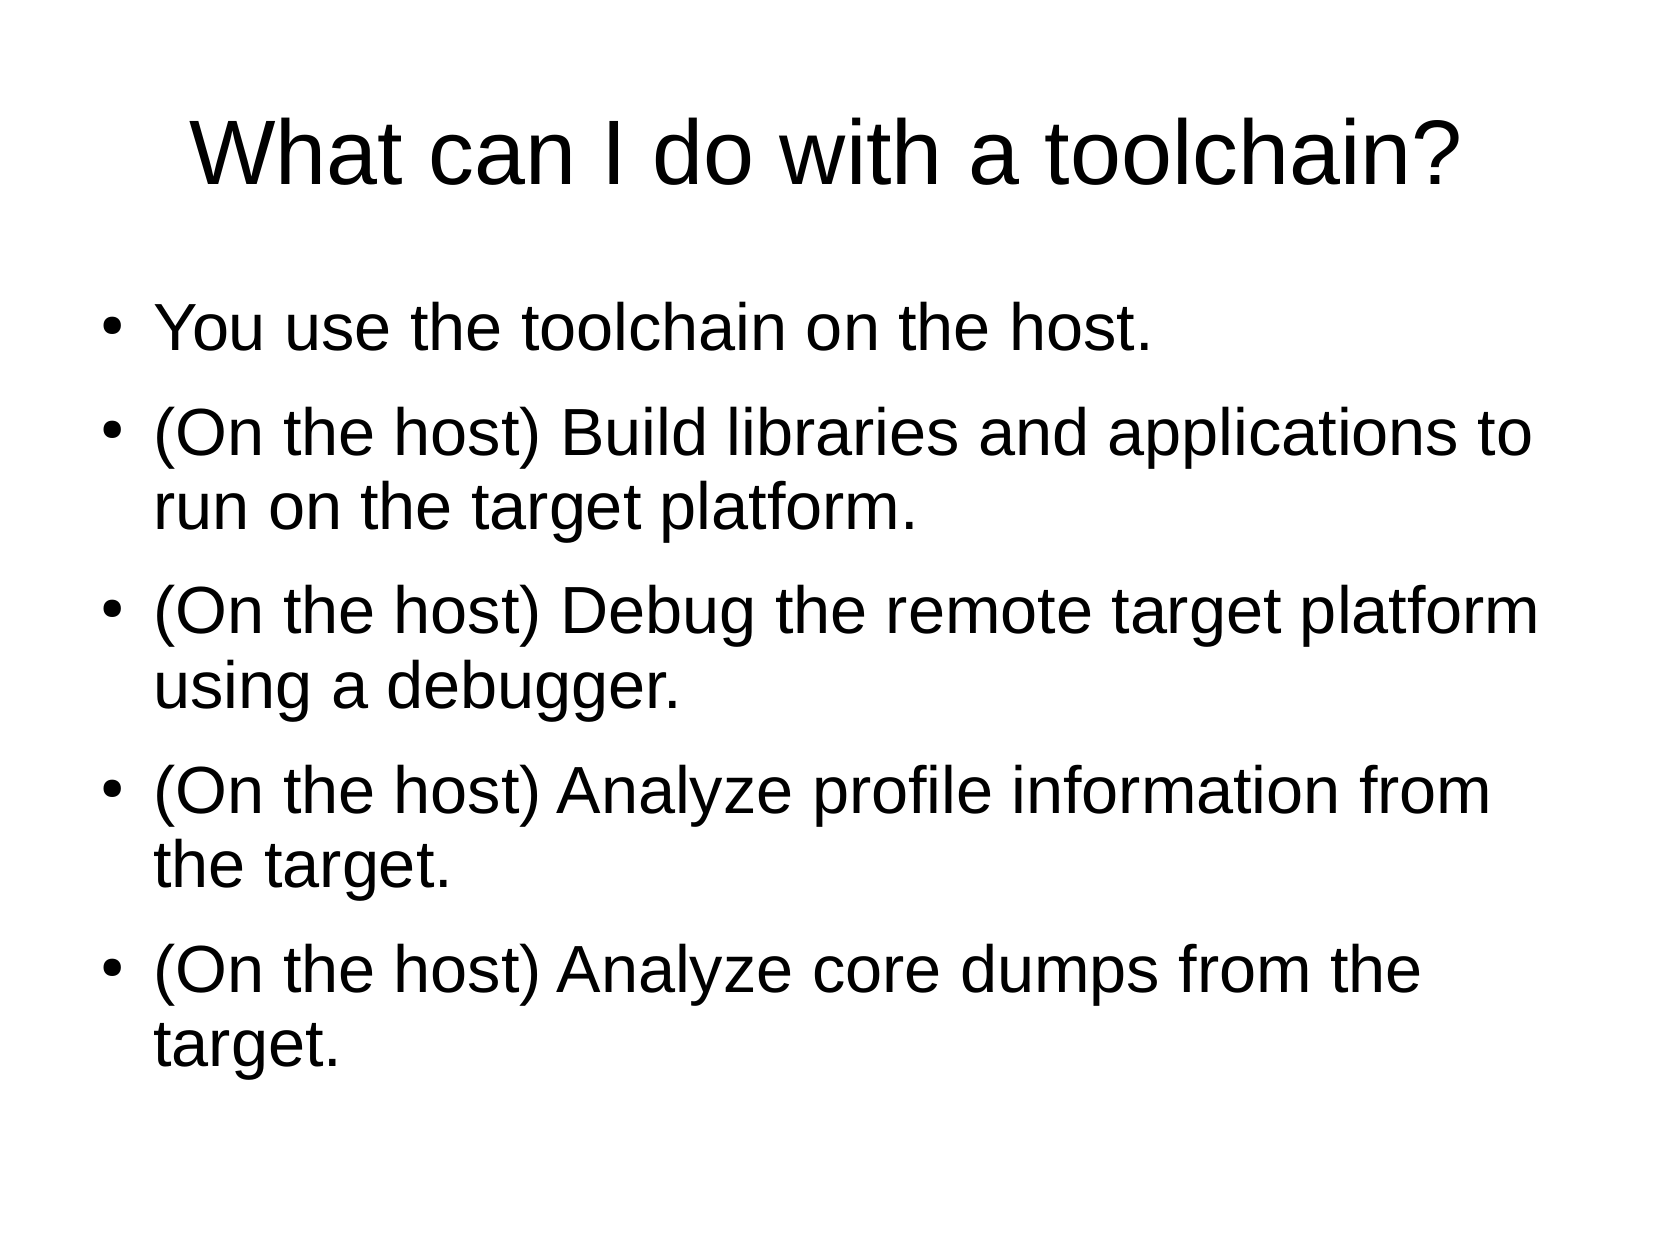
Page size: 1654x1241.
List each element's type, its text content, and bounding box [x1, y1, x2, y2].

list You use the toolchain on the host. (On the host) Build libraries and applications to run on the target platform. (On the host) Debug the remote target platform using a debugger. (On the host) Analyze profile information from the target. (On the host) Analyze core dumps from the target. [82, 290, 1571, 1109]
title What can I do with a toolchain? [82, 49, 1571, 257]
